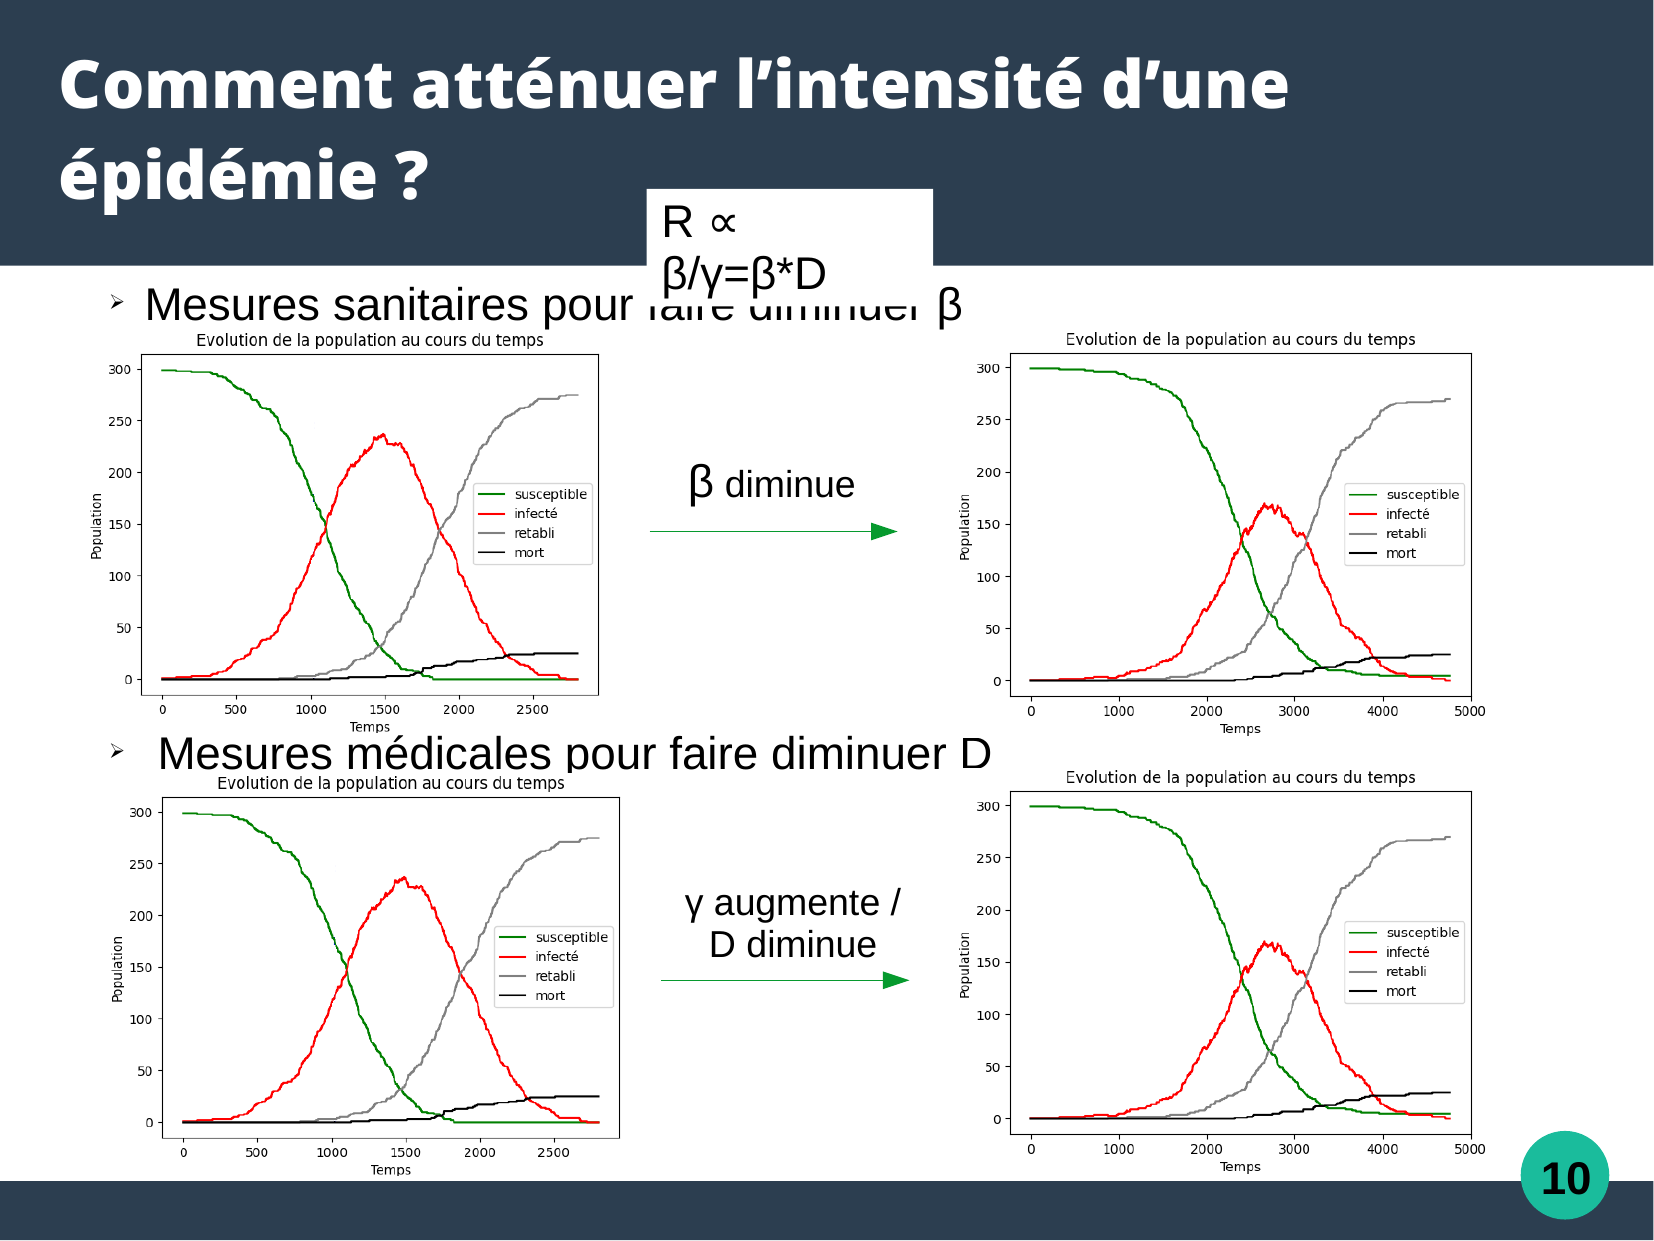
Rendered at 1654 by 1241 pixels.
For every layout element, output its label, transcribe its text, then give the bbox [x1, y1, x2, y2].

picture [956, 330, 1489, 738]
text_box Mesures médicales pour faire diminuer D [94, 720, 1217, 792]
picture [956, 768, 1489, 1175]
title Comment atténuer l’intensité d’une épidémie ? [59, 49, 1595, 207]
text_box 10 [1526, 1145, 1607, 1212]
text_box γ augmente / D diminue [670, 874, 922, 981]
text_box β diminue [673, 448, 871, 515]
text_box R ∝ β/γ=β*D [646, 188, 934, 256]
picture [103, 773, 623, 1176]
picture [82, 330, 603, 733]
text_box Mesures sanitaires pour faire diminuer β [94, 271, 1052, 355]
